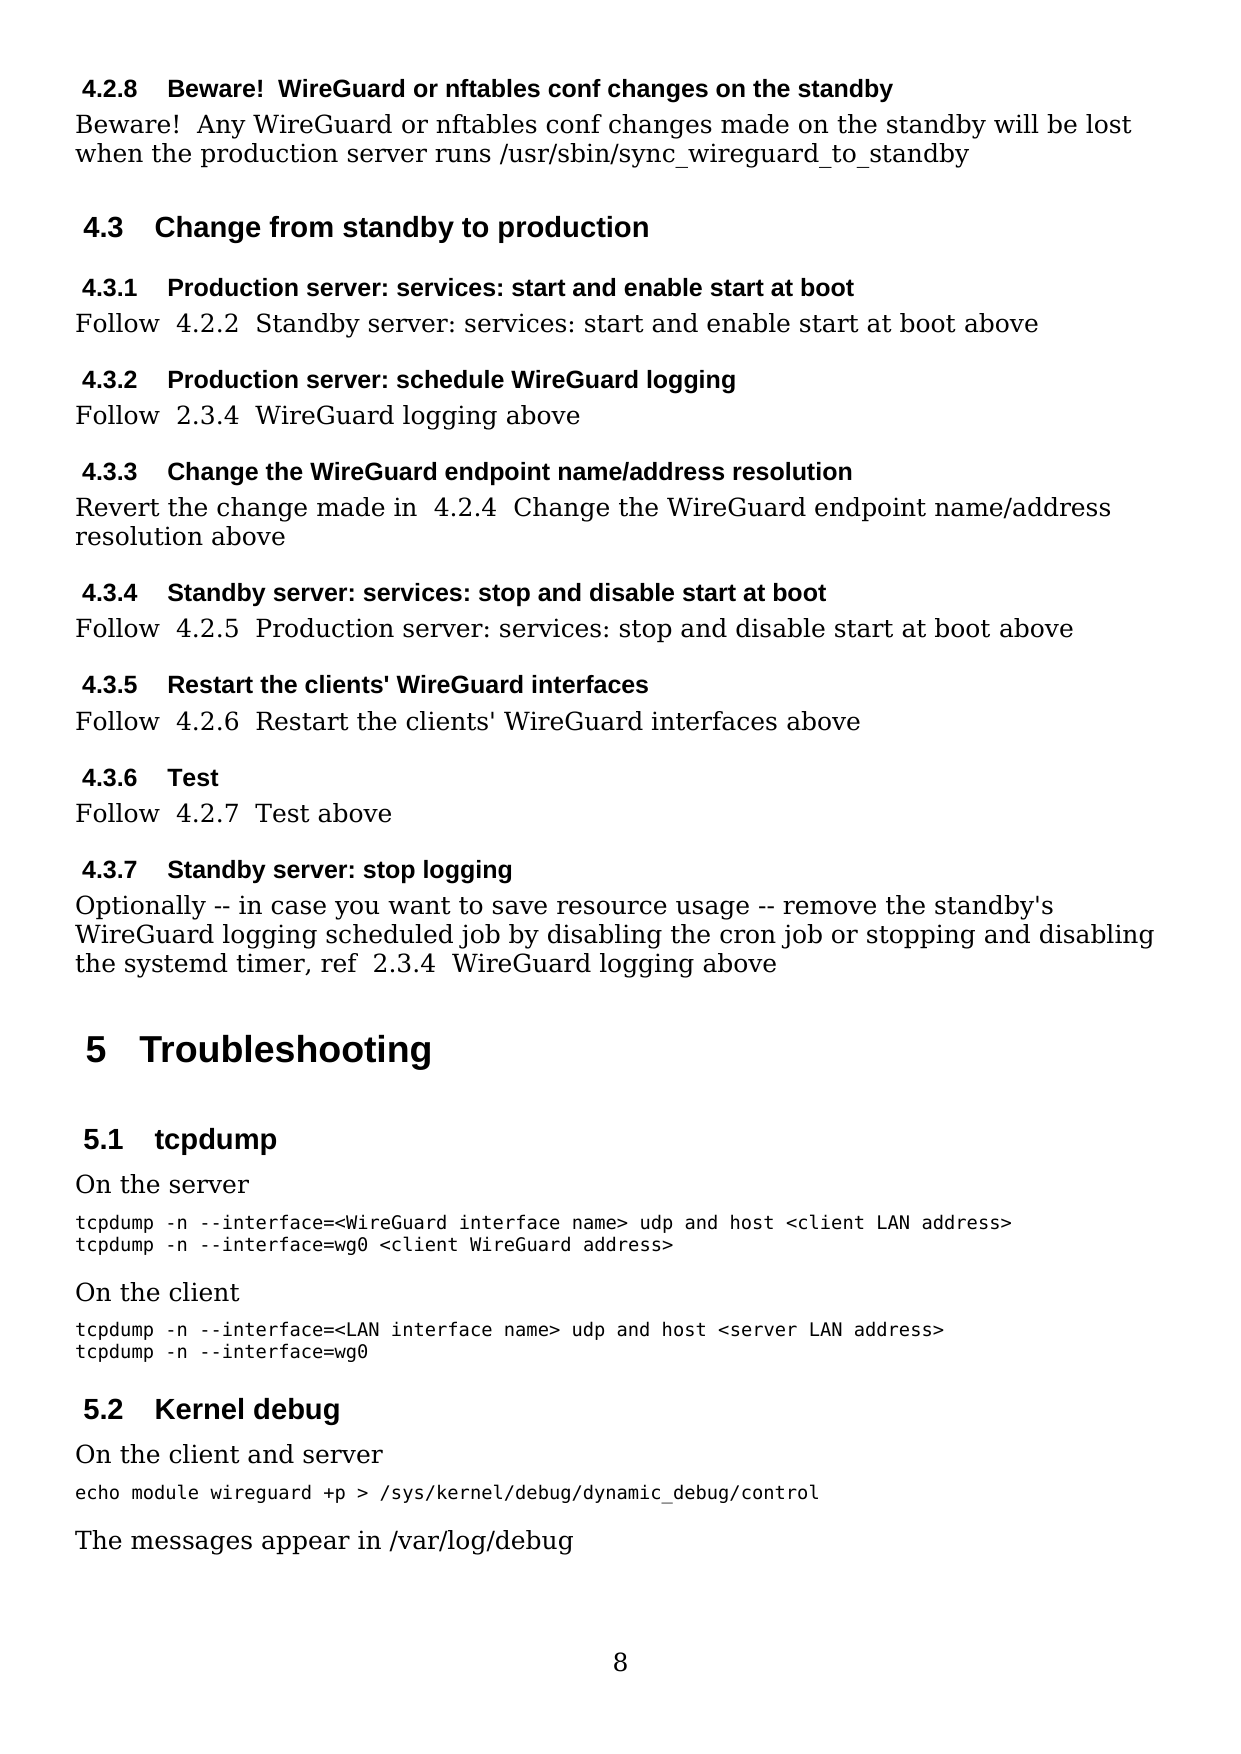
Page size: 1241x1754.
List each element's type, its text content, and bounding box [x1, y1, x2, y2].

subtitle Kernel debug [75, 1393, 1166, 1426]
text Revert the change made in 4.2.4 Change the WireGuard endpoint name/address resolution above [75, 493, 1166, 552]
text Optionally -- in case you want to save resource usage -- remove the standby's WireGuard logging scheduled job by disabling the cron job or stopping and disabling the systemd timer, ref 2.3.4 WireGuard logging above [75, 891, 1166, 978]
text tcpdump -n --interface=<LAN interface name> udp and host <server LAN address> [75, 1319, 1166, 1341]
subtitle Production server: schedule WireGuard logging [75, 366, 1166, 394]
text tcpdump -n --interface=wg0 <client WireGuard address> [75, 1234, 1166, 1256]
subtitle Production server: services: start and enable start at boot [75, 274, 1166, 302]
text On the client [75, 1278, 1166, 1307]
text On the server [75, 1170, 1166, 1199]
text Follow 2.3.4 WireGuard logging above [75, 401, 1166, 431]
text Follow 4.2.6 Restart the clients' WireGuard interfaces above [75, 707, 1166, 736]
subtitle Change from standby to production [75, 211, 1166, 244]
subtitle Troubleshooting [75, 1028, 1166, 1070]
subtitle tcpdump [75, 1123, 1166, 1155]
subtitle Change the WireGuard endpoint name/address resolution [75, 458, 1166, 486]
subtitle Restart the clients' WireGuard interfaces [75, 671, 1166, 699]
text Follow 4.2.7 Test above [75, 799, 1166, 828]
subtitle Standby server: services: stop and disable start at boot [75, 579, 1166, 607]
text Beware! Any WireGuard or nftables conf changes made on the standby will be lost when the production server runs /usr/sbin/sync_wireguard_to_standby [75, 110, 1166, 169]
subtitle Test [75, 763, 1166, 791]
subtitle Beware! WireGuard or nftables conf changes on the standby [75, 75, 1166, 103]
text On the client and server [75, 1441, 1166, 1470]
text Follow 4.2.5 Production server: services: stop and disable start at boot above [75, 615, 1166, 644]
text Follow 4.2.2 Standby server: services: start and enable start at boot above [75, 309, 1166, 338]
text The messages appear in /var/log/debug [75, 1526, 1166, 1555]
text echo module wireguard +p > /sys/kernel/debug/dynamic_debug/control [75, 1482, 1166, 1504]
text tcpdump -n --interface=<WireGuard interface name> udp and host <client LAN address> [75, 1212, 1166, 1234]
text tcpdump -n --interface=wg0 [75, 1341, 1166, 1363]
subtitle Standby server: stop logging [75, 856, 1166, 883]
